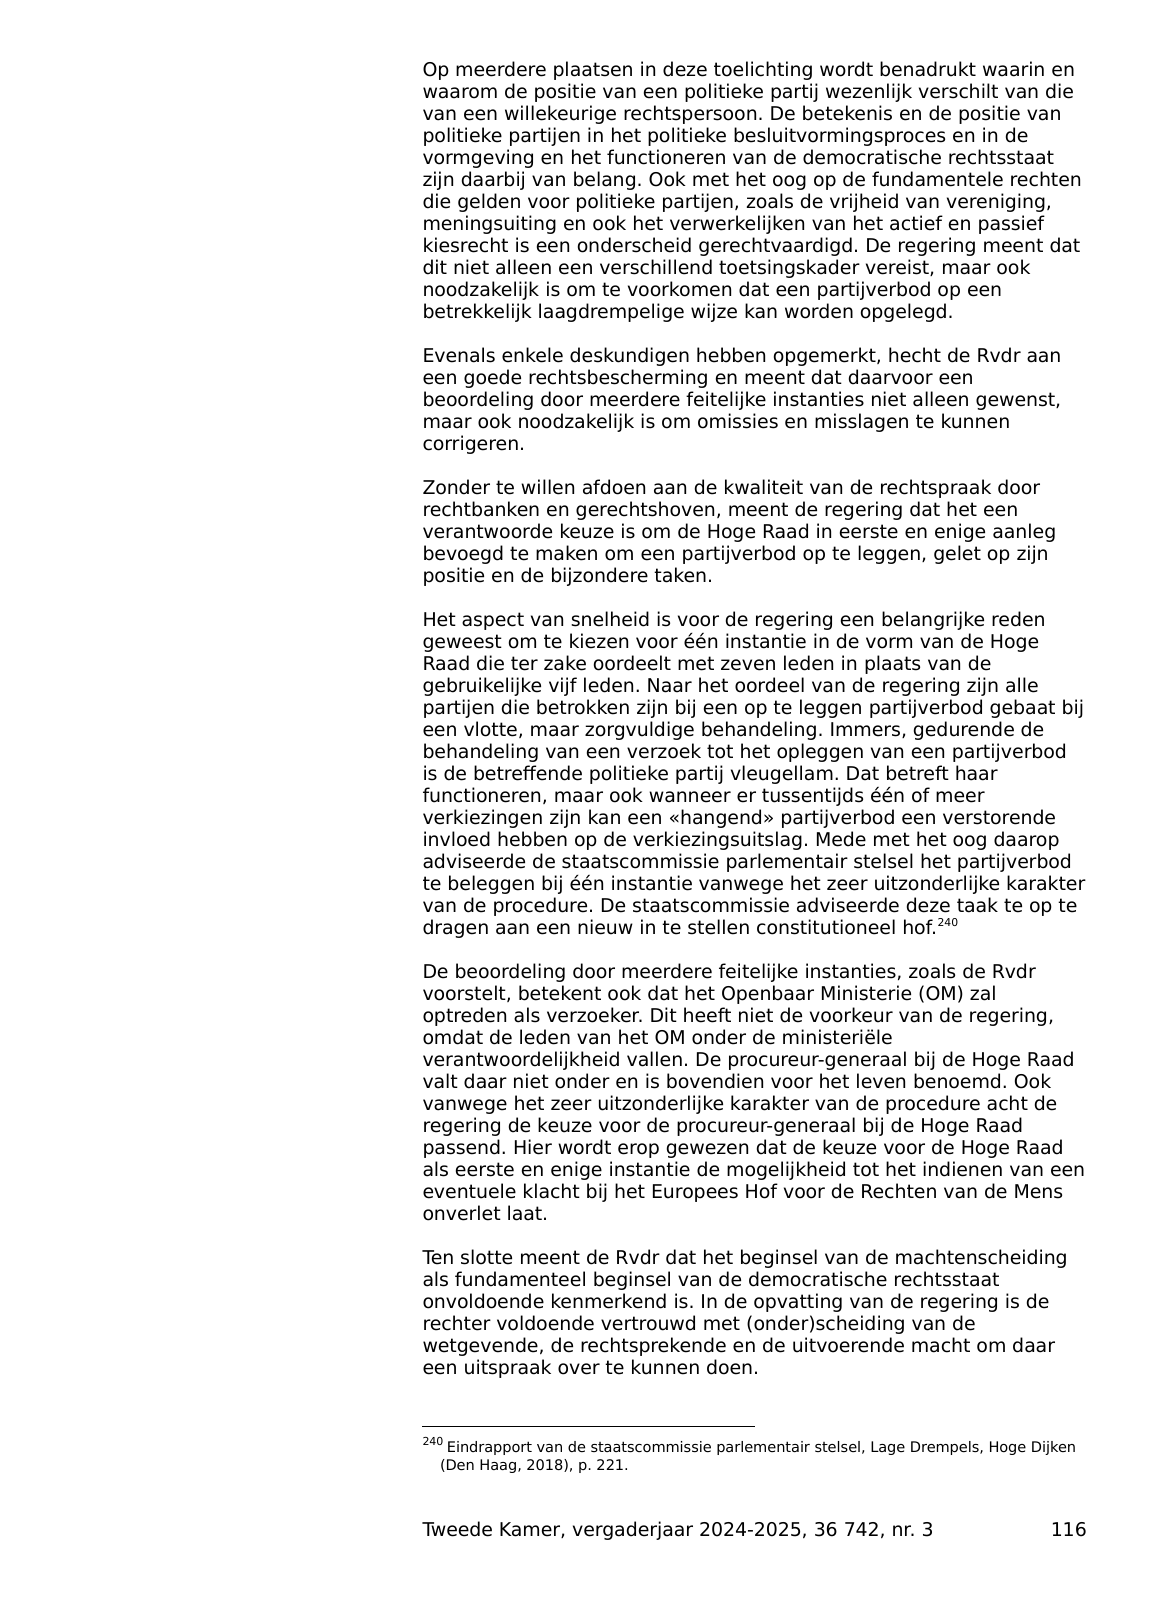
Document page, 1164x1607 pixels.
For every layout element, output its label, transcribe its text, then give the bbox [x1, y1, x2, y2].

text Zonder te willen afdoen aan de kwaliteit van de rechtspraak door rechtbanken en gerechtshoven, meent de regering dat het een verantwoorde keuze is om de Hoge Raad in eerste en enige aanleg bevoegd te maken om een partijverbod op te leggen, gelet op zijn positie en de bijzondere taken. [422, 477, 1087, 587]
text Ten slotte meent de Rvdr dat het beginsel van de machtenscheiding als fundamenteel beginsel van de democratische rechtsstaat onvoldoende kenmerkend is. In de opvatting van de regering is de rechter voldoende vertrouwd met (onder)scheiding van de wetgevende, de rechtsprekende en de uitvoerende macht om daar een uitspraak over te kunnen doen. [422, 1247, 1087, 1379]
text Evenals enkele deskundigen hebben opgemerkt, hecht de Rvdr aan een goede rechtsbescherming en meent dat daarvoor een beoordeling door meerdere feitelijke instanties niet alleen gewenst, maar ook noodzakelijk is om omissies en misslagen te kunnen corrigeren. [422, 345, 1087, 455]
text Op meerdere plaatsen in deze toelichting wordt benadrukt waarin en waarom de positie van een politieke partij wezenlijk verschilt van die van een willekeurige rechtspersoon. De betekenis en de positie van politieke partijen in het politieke besluitvormingsproces en in de vormgeving en het functioneren van de democratische rechtsstaat zijn daarbij van belang. Ook met het oog op de fundamentele rechten die gelden voor politieke partijen, zoals de vrijheid van vereniging, meningsuiting en ook het verwerkelijken van het actief en passief kiesrecht is een onderscheid gerechtvaardigd. De regering meent dat dit niet alleen een verschillend toetsingskader vereist, maar ook noodzakelijk is om te voorkomen dat een partijverbod op een betrekkelijk laagdrempelige wijze kan worden opgelegd. [422, 59, 1087, 323]
text Het aspect van snelheid is voor de regering een belangrijke reden geweest om te kiezen voor één instantie in de vorm van de Hoge Raad die ter zake oordeelt met zeven leden in plaats van de gebruikelijke vijf leden. Naar het oordeel van de regering zijn alle partijen die betrokken zijn bij een op te leggen partijverbod gebaat bij een vlotte, maar zorgvuldige behandeling. Immers, gedurende de behandeling van een verzoek tot het opleggen van een partijverbod is de betreffende politieke partij vleugellam. Dat betreft haar functioneren, maar ook wanneer er tussentijds één of meer verkiezingen zijn kan een «hangend» partijverbod een verstorende invloed hebben op de verkiezingsuitslag. Mede met het oog daarop adviseerde de staatscommissie parlementair stelsel het partijverbod te beleggen bij één instantie vanwege het zeer uitzonderlijke karakter van de procedure. De staatscommissie adviseerde deze taak te op te dragen aan een nieuw in te stellen constitutioneel hof. [422, 609, 1087, 939]
text Eindrapport van de staatscommissie parlementair stelsel, Lage Drempels, Hoge Dijken (Den Haag, 2018), p. 221. [422, 1435, 1087, 1474]
text De beoordeling door meerdere feitelijke instanties, zoals de Rvdr voorstelt, betekent ook dat het Openbaar Ministerie (OM) zal optreden als verzoeker. Dit heeft niet de voorkeur van de regering, omdat de leden van het OM onder de ministeriële verantwoordelijkheid vallen. De procureur-generaal bij de Hoge Raad valt daar niet onder en is bovendien voor het leven benoemd. Ook vanwege het zeer uitzonderlijke karakter van de procedure acht de regering de keuze voor de procureur-generaal bij de Hoge Raad passend. Hier wordt erop gewezen dat de keuze voor de Hoge Raad als eerste en enige instantie de mogelijkheid tot het indienen van een eventuele klacht bij het Europees Hof voor de Rechten van de Mens onverlet laat. [422, 961, 1087, 1225]
